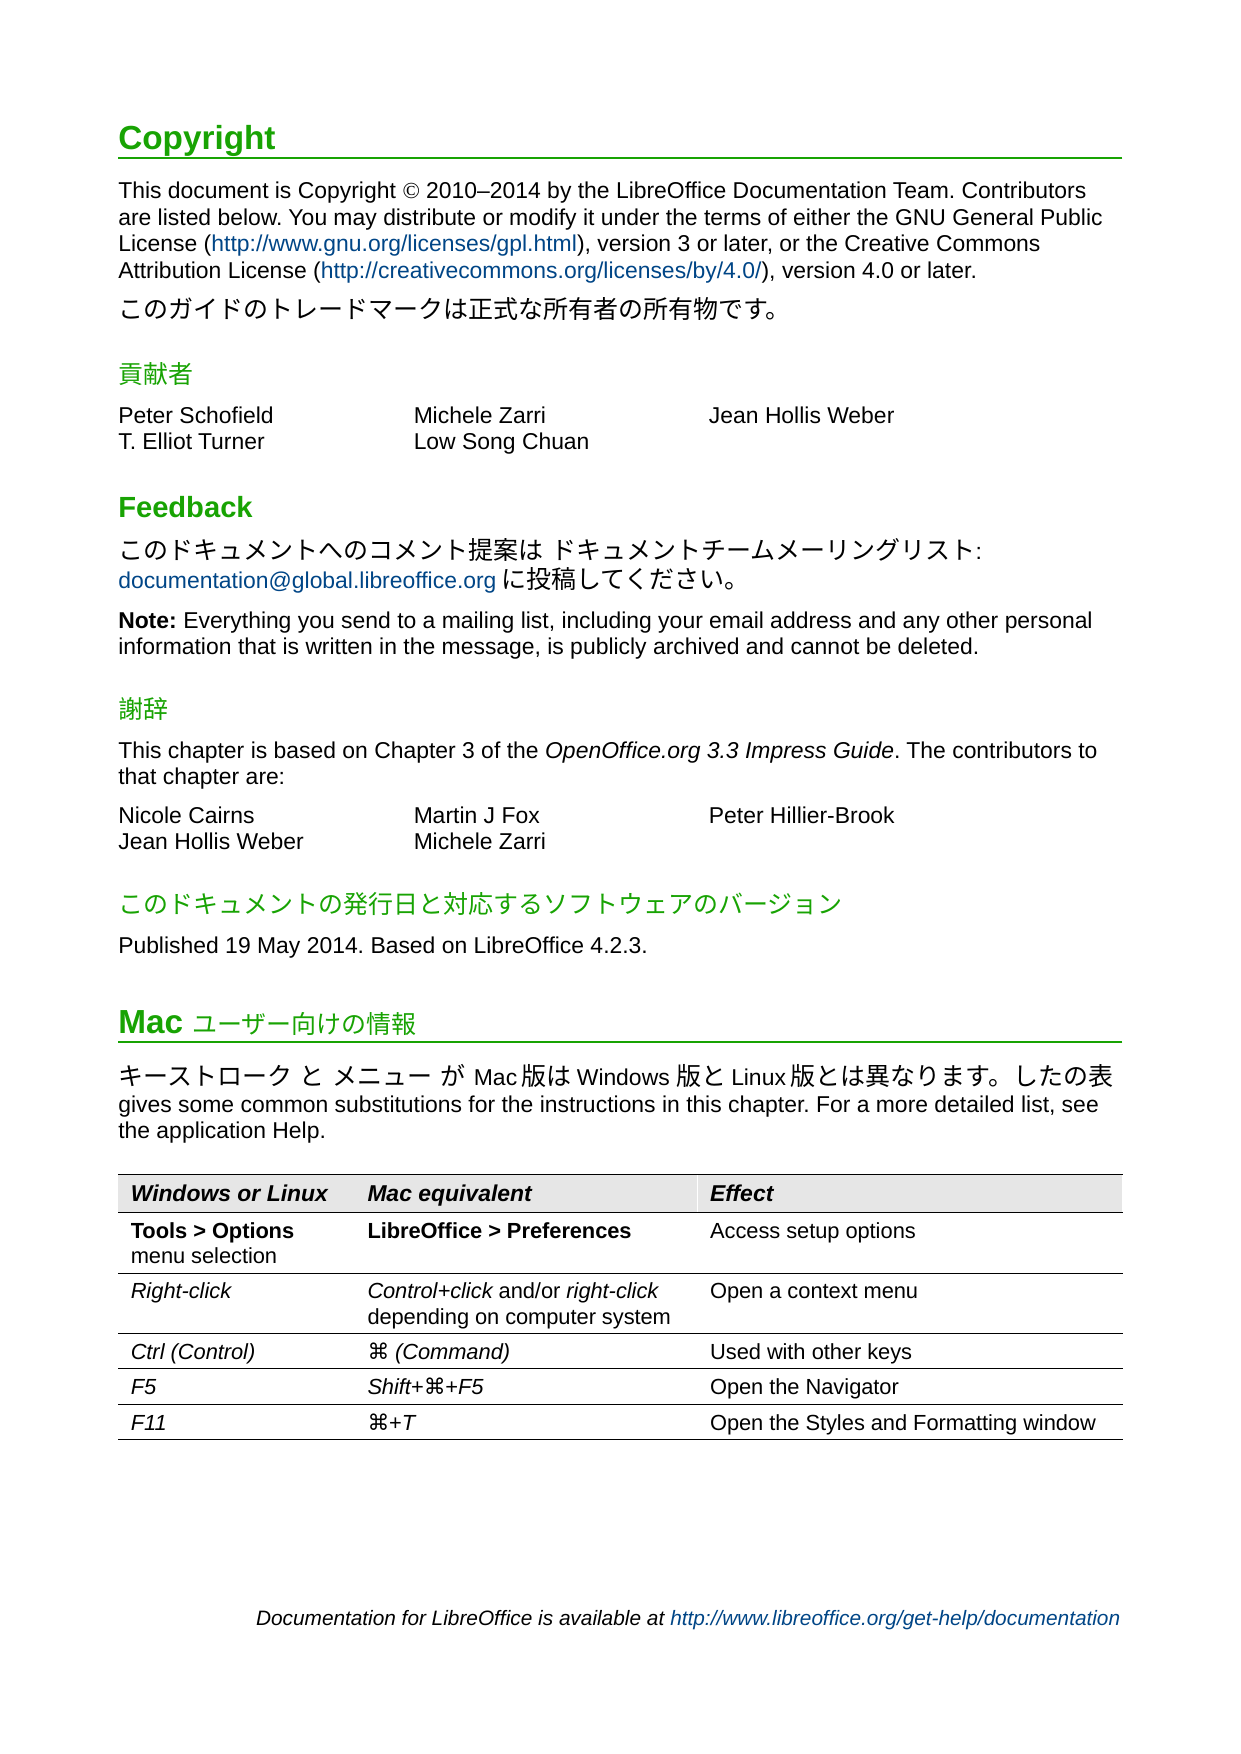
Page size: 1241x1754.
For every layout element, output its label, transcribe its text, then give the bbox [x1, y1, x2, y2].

subtitle Copyright [118, 118, 1122, 157]
text このドキュメントへのコメント提案は ドキュメントチームメーリングリスト: documentation@global.libreoffice.orgに投稿してください。 [118, 536, 1122, 594]
table_cell Control+click and/or right-click depending on computer system [355, 1274, 697, 1333]
table_cell Shift+⌘+F5 [355, 1369, 697, 1403]
table_cell LibreOffice > Preferences [355, 1213, 697, 1272]
subtitle 謝辞 [118, 695, 1122, 724]
table_cell Open the Navigator [698, 1369, 1122, 1403]
table_header Mac equivalent [355, 1175, 697, 1212]
table_cell Open a context menu [698, 1274, 1122, 1333]
table_header Windows or Linux [118, 1175, 355, 1212]
subtitle 貢献者 [118, 360, 1122, 389]
subtitle Mac ユーザー向けの情報 [118, 1002, 1122, 1041]
text キーストローク と メニュー が Mac版はWindows 版とLinux版とは異なります。したの表 gives some common substitutions for the instructions in this chapter. For a more detailed list, see the application Help. [118, 1062, 1122, 1143]
table_cell Tools > Options menu selection [118, 1213, 355, 1272]
text This chapter is based on Chapter 3 of the OpenOffice.org 3.3 Impress Guide. The contributors to that chapter are: [118, 737, 1122, 789]
table_cell ⌘ (Command) [355, 1334, 697, 1368]
table_cell Access setup options [698, 1213, 1122, 1272]
table_cell F11 [118, 1405, 355, 1439]
subtitle Feedback [118, 490, 1122, 523]
table_cell F5 [118, 1369, 355, 1403]
text このガイドのトレードマークは正式な所有者の所有物です。 [118, 296, 1122, 325]
text Peter Schofield Michele Zarri Jean Hollis Weber T. Elliot Turner Low Song Chuan [118, 402, 1122, 454]
subtitle このドキュメントの発行日と対応するソフトウェアのバージョン [118, 890, 1122, 919]
table_cell Used with other keys [698, 1334, 1122, 1368]
text Note: Everything you send to a mailing list, including your email address and any other personal information that is written in the message, is publicly archived and cannot be deleted. [118, 607, 1122, 659]
table_header Effect [698, 1175, 1122, 1212]
table_cell ⌘+T [355, 1405, 697, 1439]
text Published 19 May 2014. Based on LibreOffice 4.2.3. [118, 932, 1122, 958]
text This document is Copyright © 2010–2014 by the LibreOffice Documentation Team. Contributors are listed below. You may distribute or modify it under the terms of either the GNU General Public License (http://www.gnu.org/licenses/gpl.html), version 3 or later, or the Creative Commons Attribution License (http://creativecommons.org/licenses/by/4.0/), version 4.0 or later. [118, 177, 1122, 283]
table_cell Ctrl (Control) [118, 1334, 355, 1368]
table_cell Right-click [118, 1274, 355, 1333]
table_cell Open the Styles and Formatting window [698, 1405, 1122, 1439]
text Nicole Cairns Martin J Fox Peter Hillier-Brook Jean Hollis Weber Michele Zarri [118, 802, 1122, 854]
